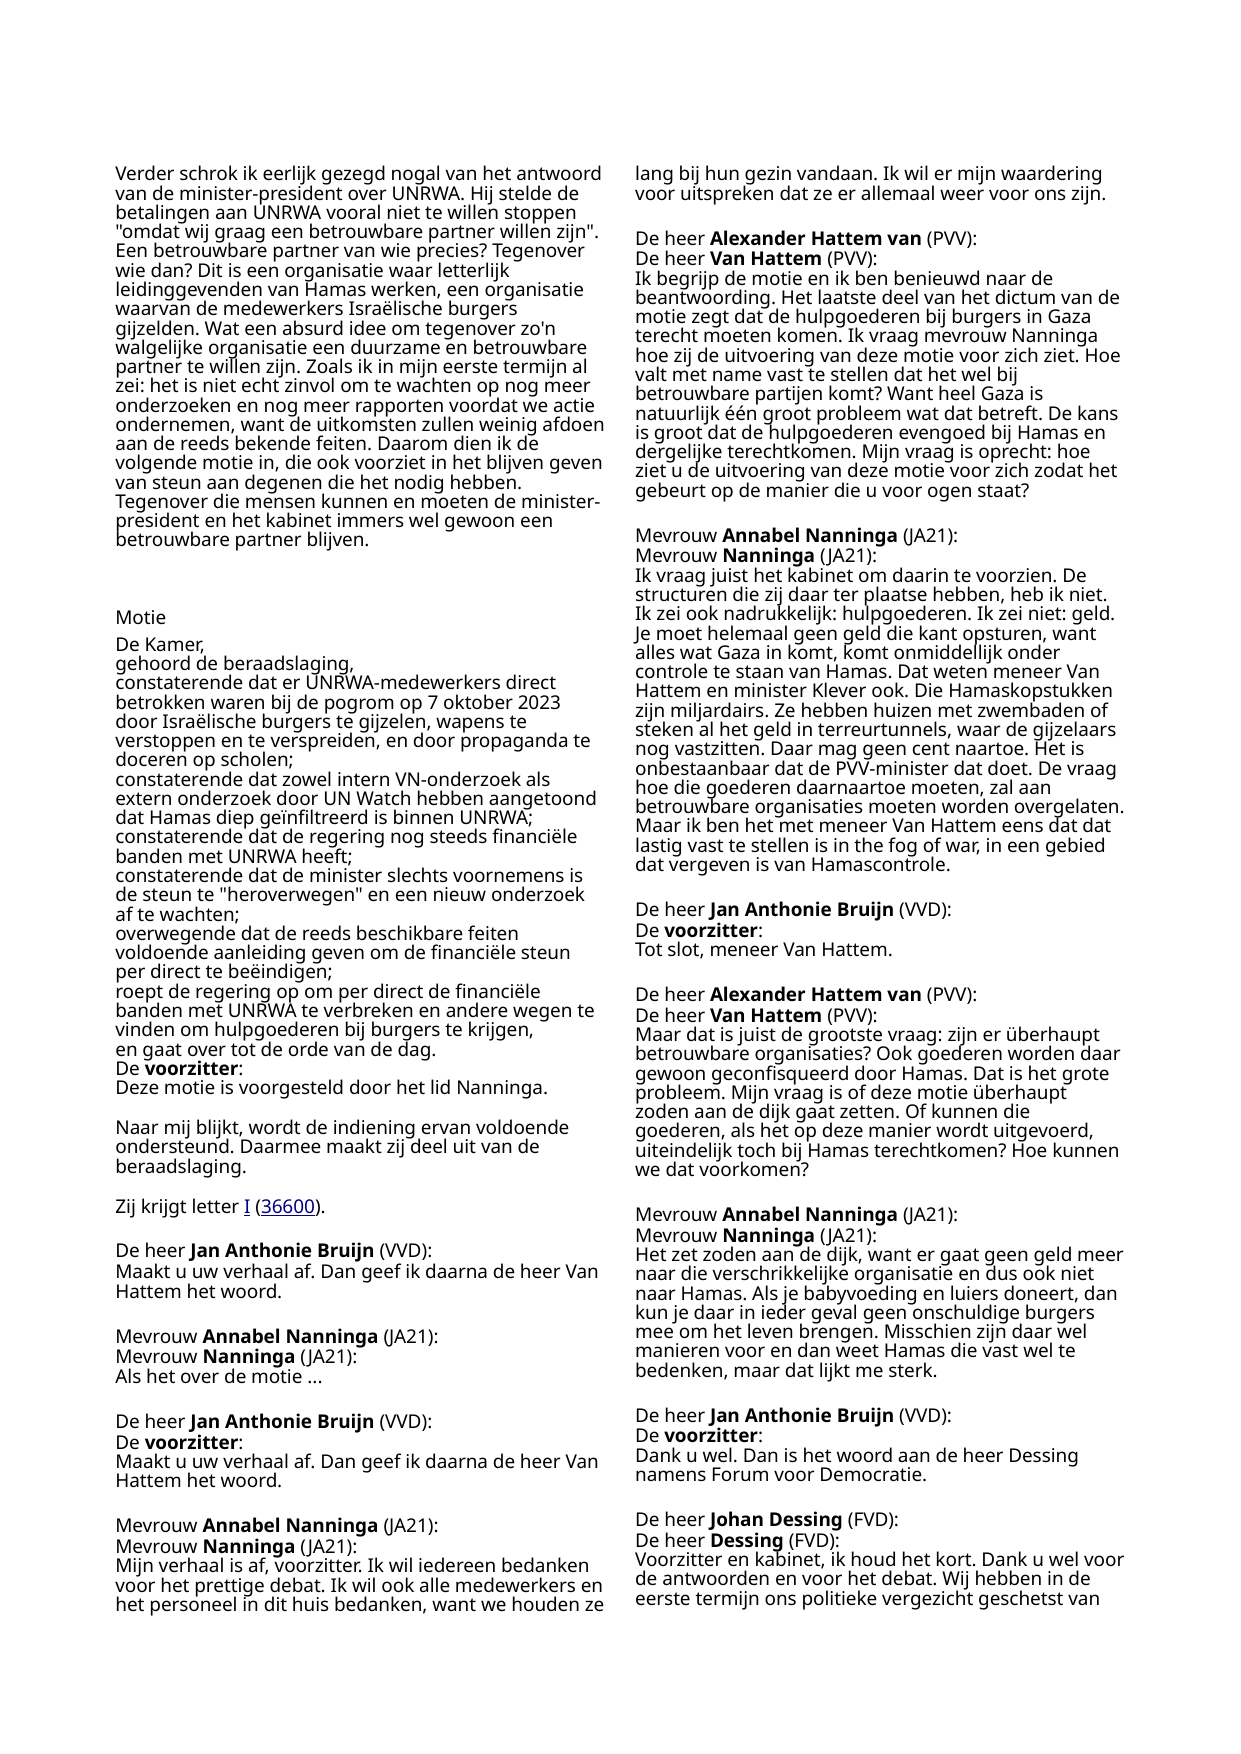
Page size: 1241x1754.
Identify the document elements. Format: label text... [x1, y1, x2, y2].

text Maakt u uw verhaal af. Dan geef ik daarna de heer Van Hattem het woord. [115, 1453, 605, 1491]
text De voorzitter: [115, 1060, 605, 1079]
text Mevrouw Nanninga (JA21): [115, 1538, 605, 1557]
text De voorzitter: [115, 1434, 605, 1453]
text De heer Van Hattem (PVV): [635, 250, 1125, 270]
text Dank u wel. Dan is het woord aan de heer Dessing namens Forum voor Democratie. [635, 1447, 1125, 1485]
text Mijn verhaal is af, voorzitter. Ik wil iedereen bedanken voor het prettige debat. Ik wil ook alle medewerkers en het personeel in dit huis bedanken, want we houden ze [115, 1557, 605, 1615]
text De heer Alexander Hattem van (PVV): [635, 225, 1125, 250]
text Ik begrijp de motie en ik ben benieuwd naar de beantwoording. Het laatste deel van het dictum van de motie zegt dat de hulpgoederen bij burgers in Gaza terecht moeten komen. Ik vraag mevrouw Nanninga hoe zij de uitvoering van deze motie voor zich ziet. Hoe valt met name vast te stellen dat het wel bij betrouwbare partijen komt? Want heel Gaza is natuurlijk één groot probleem wat dat betreft. De kans is groot dat de hulpgoederen evengoed bij Hamas en dergelijke terechtkomen. Mijn vraag is oprecht: hoe ziet u de uitvoering van deze motie voor zich zodat het gebeurt op de manier die u voor ogen staat? [635, 270, 1125, 501]
text De heer Jan Anthonie Bruijn (VVD): [115, 1408, 605, 1434]
text constaterende dat de regering nog steeds financiële banden met UNRWA heeft; [115, 828, 605, 867]
text De voorzitter: [635, 1427, 1125, 1447]
text Verder schrok ik eerlijk gezegd nogal van het antwoord van de minister-president over UNRWA. Hij stelde de betalingen aan UNRWA vooral niet te willen stoppen "omdat wij graag een betrouwbare partner willen zijn". Een betrouwbare partner van wie precies? Tegenover wie dan? Dit is een organisatie waar letterlijk leidinggevenden van Hamas werken, een organisatie waarvan de medewerkers Israëlische burgers gijzelden. Wat een absurd idee om tegenover zo'n walgelijke organisatie een duurzame en betrouwbare partner te willen zijn. Zoals ik in mijn eerste termijn al zei: het is niet echt zinvol om te wachten op nog meer onderzoeken en nog meer rapporten voordat we actie ondernemen, want de uitkomsten zullen weinig afdoen aan de reeds bekende feiten. Daarom dien ik de volgende motie in, die ook voorziet in het blijven geven van steun aan degenen die het nodig hebben. Tegenover die mensen kunnen en moeten de minister-president en het kabinet immers wel gewoon een betrouwbare partner blijven. [115, 165, 605, 551]
text Mevrouw Annabel Nanninga (JA21): [115, 1323, 605, 1348]
text Tot slot, meneer Van Hattem. [635, 941, 1125, 960]
text constaterende dat de minister slechts voornemens is de steun te "heroverwegen" en een nieuw onderzoek af te wachten; [115, 867, 605, 925]
text De heer Johan Dessing (FVD): [635, 1506, 1125, 1532]
text Motie [115, 604, 605, 630]
text De voorzitter: [635, 922, 1125, 941]
text roept de regering op om per direct de financiële banden met UNRWA te verbreken en andere wegen te vinden om hulpgoederen bij burgers te krijgen, [115, 983, 605, 1041]
text Mevrouw Annabel Nanninga (JA21): [115, 1512, 605, 1538]
text constaterende dat zowel intern VN-onderzoek als extern onderzoek door UN Watch hebben aangetoond dat Hamas diep geïnfiltreerd is binnen UNRWA; [115, 771, 605, 828]
text Mevrouw Annabel Nanninga (JA21): [635, 522, 1125, 547]
text Voorzitter en kabinet, ik houd het kort. Dank u wel voor de antwoorden en voor het debat. Wij hebben in de eerste termijn ons politieke vergezicht geschetst van [635, 1551, 1125, 1609]
text Deze motie is voorgesteld door het lid Nanninga. [115, 1079, 605, 1098]
text De heer Alexander Hattem van (PVV): [635, 981, 1125, 1007]
text Mevrouw Nanninga (JA21): [635, 547, 1125, 567]
text constaterende dat er UNRWA-medewerkers direct betrokken waren bij de pogrom op 7 oktober 2023 door Israëlische burgers te gijzelen, wapens te verstoppen en te verspreiden, en door propaganda te doceren op scholen; [115, 674, 605, 771]
text lang bij hun gezin vandaan. Ik wil er mijn waardering voor uitspreken dat ze er allemaal weer voor ons zijn. [635, 165, 1125, 204]
text De heer Jan Anthonie Bruijn (VVD): [635, 1402, 1125, 1427]
text Maakt u uw verhaal af. Dan geef ik daarna de heer Van Hattem het woord. [115, 1263, 605, 1302]
text De Kamer, [115, 636, 605, 655]
text overwegende dat de reeds beschikbare feiten voldoende aanleiding geven om de financiële steun per direct te beëindigen; [115, 925, 605, 983]
text Als het over de motie ... [115, 1368, 605, 1387]
text gehoord de beraadslaging, [115, 655, 605, 674]
text Mevrouw Nanninga (JA21): [115, 1348, 605, 1368]
text De heer Dessing (FVD): [635, 1532, 1125, 1551]
text Maar dat is juist de grootste vraag: zijn er überhaupt betrouwbare organisaties? Ook goederen worden daar gewoon geconfisqueerd door Hamas. Dat is het grote probleem. Mijn vraag is of deze motie überhaupt zoden aan de dijk gaat zetten. Of kunnen die goederen, als het op deze manier wordt uitgevoerd, uiteindelijk toch bij Hamas terechtkomen? Hoe kunnen we dat voorkomen? [635, 1026, 1125, 1180]
text De heer Jan Anthonie Bruijn (VVD): [635, 896, 1125, 922]
text en gaat over tot de orde van de dag. [115, 1041, 605, 1060]
text Mevrouw Annabel Nanninga (JA21): [635, 1201, 1125, 1227]
text De heer Jan Anthonie Bruijn (VVD): [115, 1238, 605, 1263]
text Zij krijgt letter I (36600). [115, 1198, 605, 1217]
text Naar mij blijkt, wordt de indiening ervan voldoende ondersteund. Daarmee maakt zij deel uit van de beraadslaging. [115, 1119, 605, 1177]
text Mevrouw Nanninga (JA21): [635, 1227, 1125, 1246]
text Het zet zoden aan de dijk, want er gaat geen geld meer naar die verschrikkelijke organisatie en dus ook niet naar Hamas. Als je babyvoeding en luiers doneert, dan kun je daar in ieder geval geen onschuldige burgers mee om het leven brengen. Misschien zijn daar wel manieren voor en dan weet Hamas die vast wel te bedenken, maar dat lijkt me sterk. [635, 1246, 1125, 1381]
text Ik vraag juist het kabinet om daarin te voorzien. De structuren die zij daar ter plaatse hebben, heb ik niet. Ik zei ook nadrukkelijk: hulpgoederen. Ik zei niet: geld. Je moet helemaal geen geld die kant opsturen, want alles wat Gaza in komt, komt onmiddellijk onder controle te staan van Hamas. Dat weten meneer Van Hattem en minister Klever ook. Die Hamaskopstukken zijn miljardairs. Ze hebben huizen met zwembaden of steken al het geld in terreurtunnels, waar de gijzelaars nog vastzitten. Daar mag geen cent naartoe. Het is onbestaanbaar dat de PVV-minister dat doet. De vraag hoe die goederen daarnaartoe moeten, zal aan betrouwbare organisaties moeten worden overgelaten. Maar ik ben het met meneer Van Hattem eens dat dat lastig vast te stellen is in the fog of war, in een gebied dat vergeven is van Hamascontrole. [635, 567, 1125, 875]
text De heer Van Hattem (PVV): [635, 1007, 1125, 1026]
